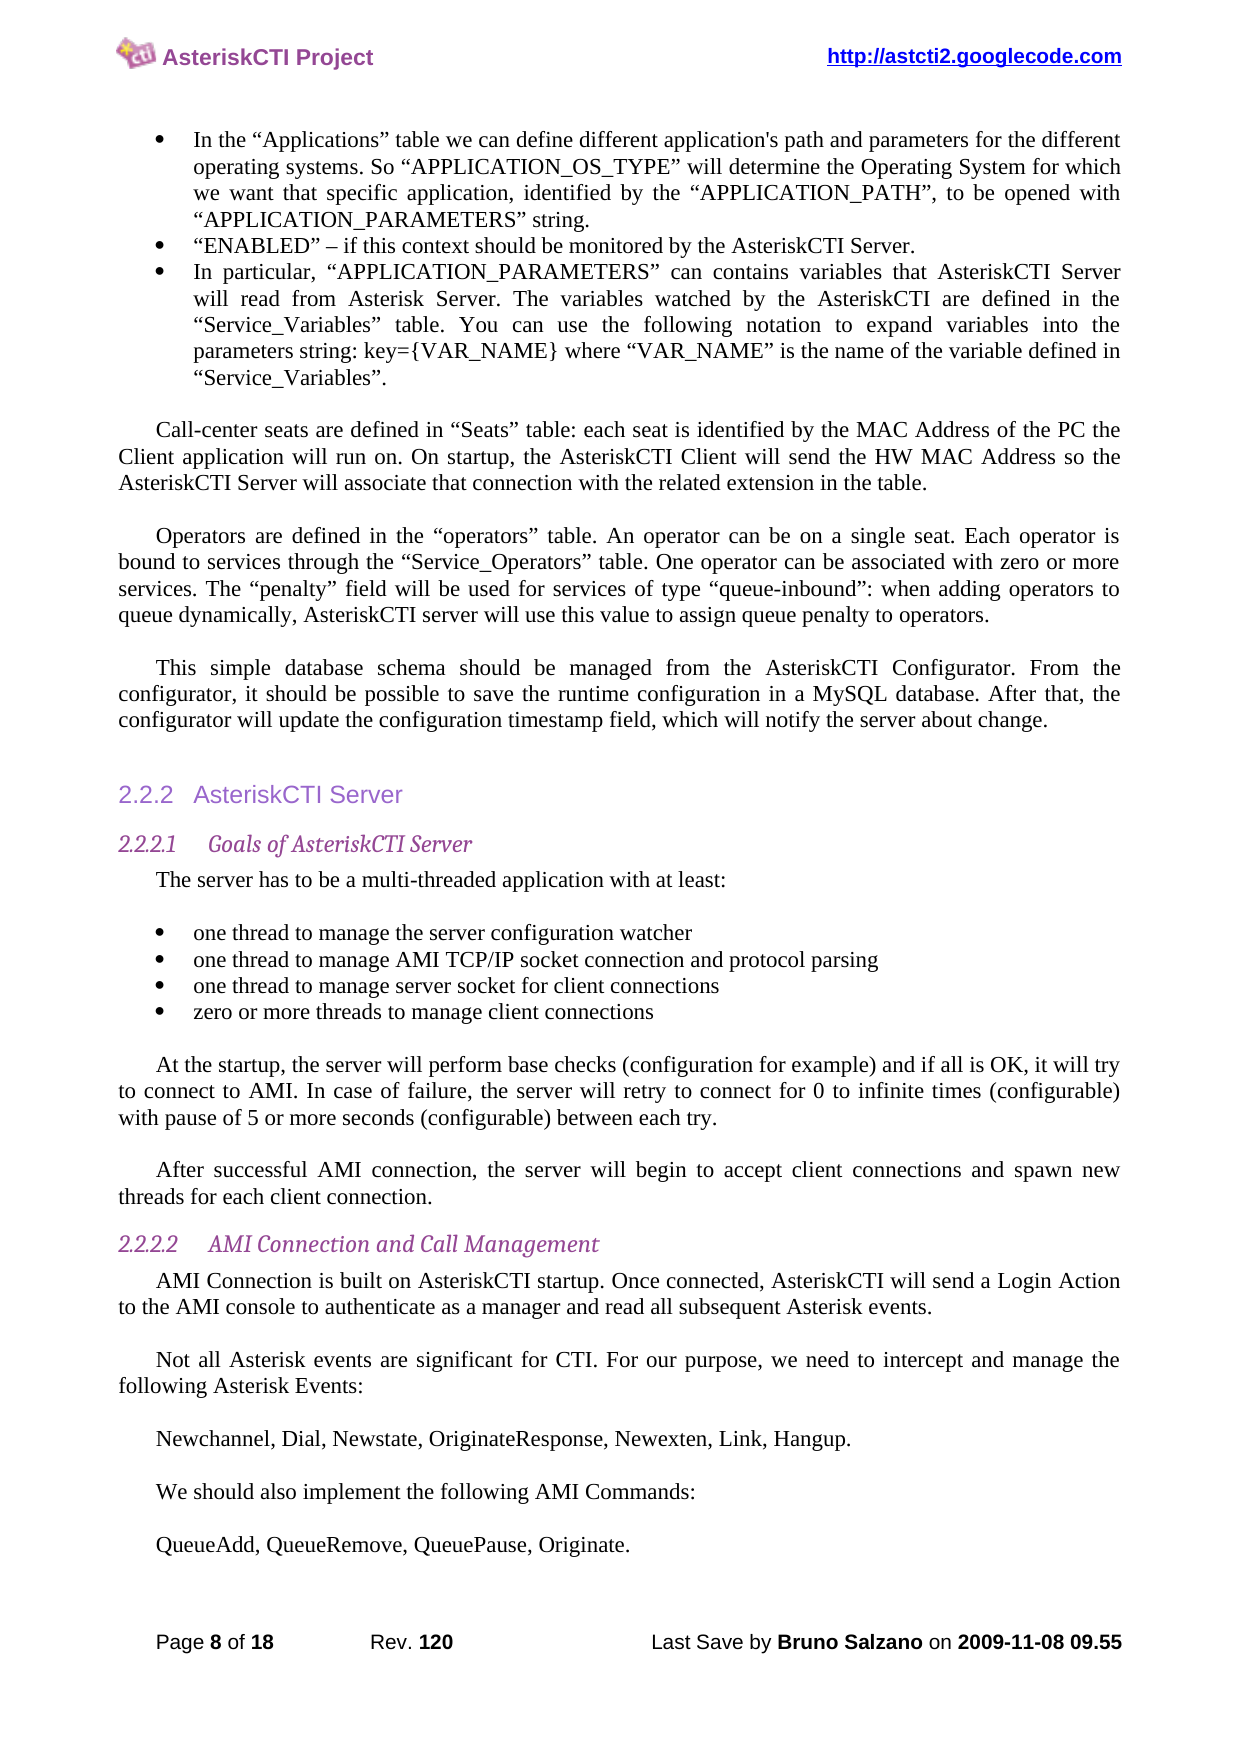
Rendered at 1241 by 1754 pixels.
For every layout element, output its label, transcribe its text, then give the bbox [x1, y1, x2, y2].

list In the “Applications” table we can define different application's path and parameters for the different operating systems. So “APPLICATION_OS_TYPE” will determine the Operating System for which we want that specific application, identified by the “APPLICATION_PATH”, to be opened with “APPLICATION_PARAMETERS” string. [156, 127, 1122, 232]
subtitle AMI Connection and Call Management [118, 1230, 1122, 1259]
subtitle Goals of AsteriskCTI Server [118, 829, 1122, 858]
list one thread to manage the server configuration watcher [156, 919, 1122, 946]
picture [116, 34, 157, 74]
text Newchannel, Dial, Newstate, OriginateResponse, Newexten, Link, Hangup. [118, 1425, 1122, 1452]
text Not all Asterisk events are significant for CTI. For our purpose, we need to intercept and manage the following Asterisk Events: [118, 1346, 1122, 1399]
text Call-center seats are defined in “Seats” table: each seat is identified by the MAC Address of the PC the Client application will run on. On startup, the AsteriskCTI Client will send the HW MAC Address so the AsteriskCTI Server will associate that connection with the related extension in the table. [118, 416, 1122, 496]
text AMI Connection is built on AsteriskCTI startup. Once connected, AsteriskCTI will send a Login Action to the AMI console to authenticate as a manager and read all subsequent Asterisk events. [118, 1267, 1122, 1320]
text After successful AMI connection, the server will begin to accept client connections and spawn new threads for each client connection. [118, 1156, 1122, 1209]
list “ENABLED” – if this context should be monitored by the AsteriskCTI Server. [156, 232, 1122, 258]
text The server has to be a multi-threaded application with at least: [118, 867, 1122, 893]
list one thread to manage AMI TCP/IP socket connection and protocol parsing [156, 946, 1122, 972]
list zero or more threads to manage client connections [156, 998, 1122, 1025]
text At the startup, the server will perform base checks (configuration for example) and if all is OK, it will try to connect to AMI. In case of failure, the server will retry to connect for 0 to infinite times (configurable) with pause of 5 or more seconds (configurable) between each try. [118, 1051, 1122, 1130]
subtitle AsteriskCTI Server [118, 780, 1122, 809]
text Operators are defined in the “operators” table. An operator can be on a single seat. Each operator is bound to services through the “Service_Operators” table. One operator can be associated with zero or more services. The “penalty” field will be used for services of type “queue-inbound”: when adding operators to queue dynamically, AsteriskCTI server will use this value to assign queue penalty to operators. [118, 522, 1122, 627]
text This simple database schema should be managed from the AsteriskCTI Configurator. From the configurator, it should be possible to save the runtime configuration in a MySQL database. After that, the configurator will update the configuration timestamp field, which will notify the server about change. [118, 654, 1122, 733]
text We should also implement the following AMI Commands: [118, 1478, 1122, 1504]
text QueueAdd, QueueRemove, QueuePause, Originate. [118, 1531, 1122, 1557]
list one thread to manage server socket for client connections [156, 972, 1122, 998]
list In particular, “APPLICATION_PARAMETERS” can contains variables that AsteriskCTI Server will read from Asterisk Server. The variables watched by the AsteriskCTI are defined in the “Service_Variables” table. You can use the following notation to expand variables into the parameters string: key={VAR_NAME} where “VAR_NAME” is the name of the variable defined in “Service_Variables”. [156, 258, 1122, 390]
